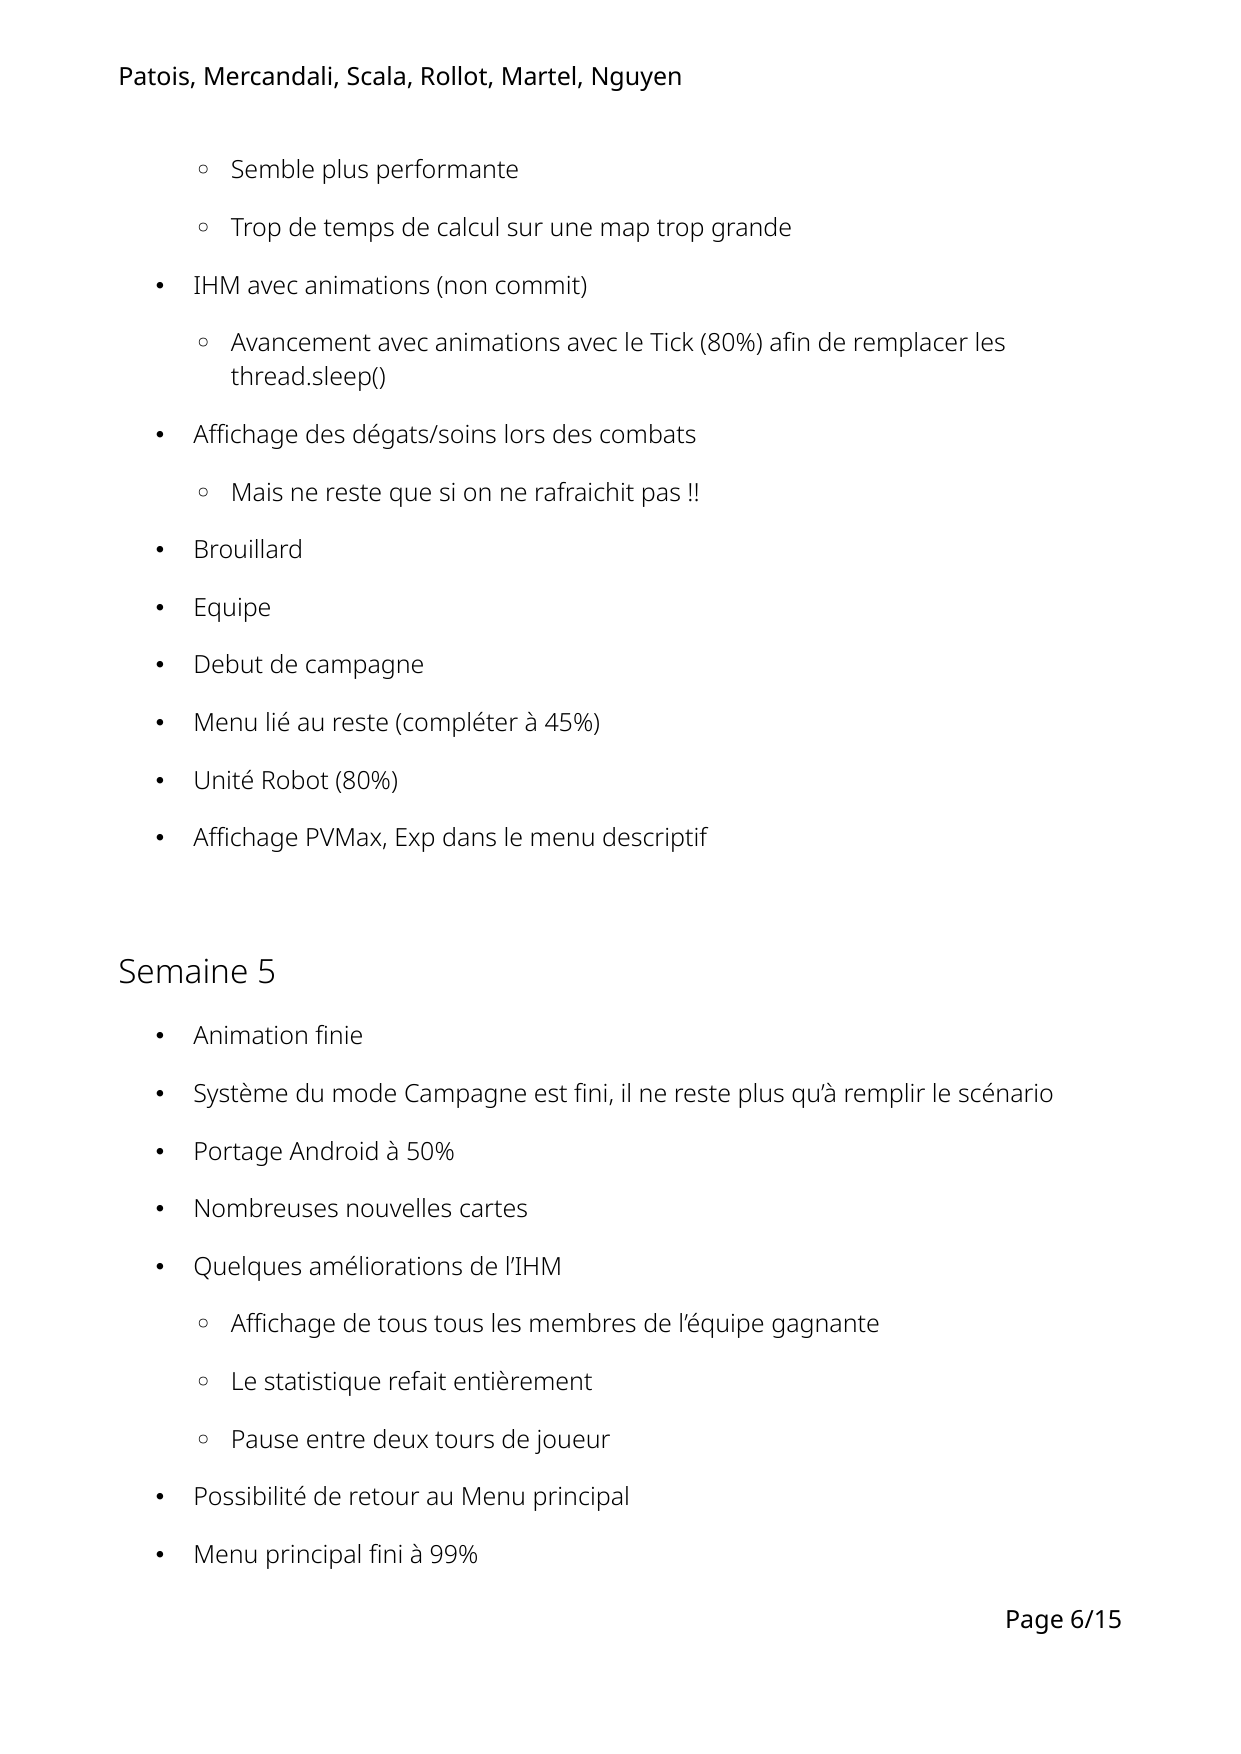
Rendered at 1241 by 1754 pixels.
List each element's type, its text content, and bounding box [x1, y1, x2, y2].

subtitle Semaine 5 [118, 948, 1122, 994]
list Affichage PVMax, Exp dans le menu descriptif [156, 820, 1122, 854]
list Mais ne reste que si on ne rafraichit pas !! [193, 474, 1122, 508]
list Affichage des dégats/soins lors des combats [156, 417, 1122, 451]
list Semble plus performante [193, 152, 1122, 186]
list Equipe [156, 589, 1122, 623]
list Animation finie [156, 1018, 1122, 1052]
list Unité Robot (80%) [156, 762, 1122, 796]
list Nombreuses nouvelles cartes [156, 1191, 1122, 1225]
list Portage Android à 50% [156, 1133, 1122, 1167]
list Avancement avec animations avec le Tick (80%) afin de remplacer les thread.sleep() [193, 325, 1122, 393]
list Le statistique refait entièrement [193, 1364, 1122, 1398]
list Quelques améliorations de l’IHM [156, 1248, 1122, 1282]
list Menu principal fini à 99% [156, 1536, 1122, 1571]
list Pause entre deux tours de joueur [193, 1421, 1122, 1455]
list Menu lié au reste (compléter à 45%) [156, 705, 1122, 739]
list IHM avec animations (non commit) [156, 267, 1122, 301]
list Brouillard [156, 532, 1122, 566]
list Trop de temps de calcul sur une map trop grande [193, 210, 1122, 244]
list Debut de campagne [156, 647, 1122, 681]
list Possibilité de retour au Menu principal [156, 1479, 1122, 1513]
list Système du mode Campagne est fini, il ne reste plus qu’à remplir le scénario [156, 1076, 1122, 1110]
list Affichage de tous tous les membres de l’équipe gagnante [193, 1306, 1122, 1340]
